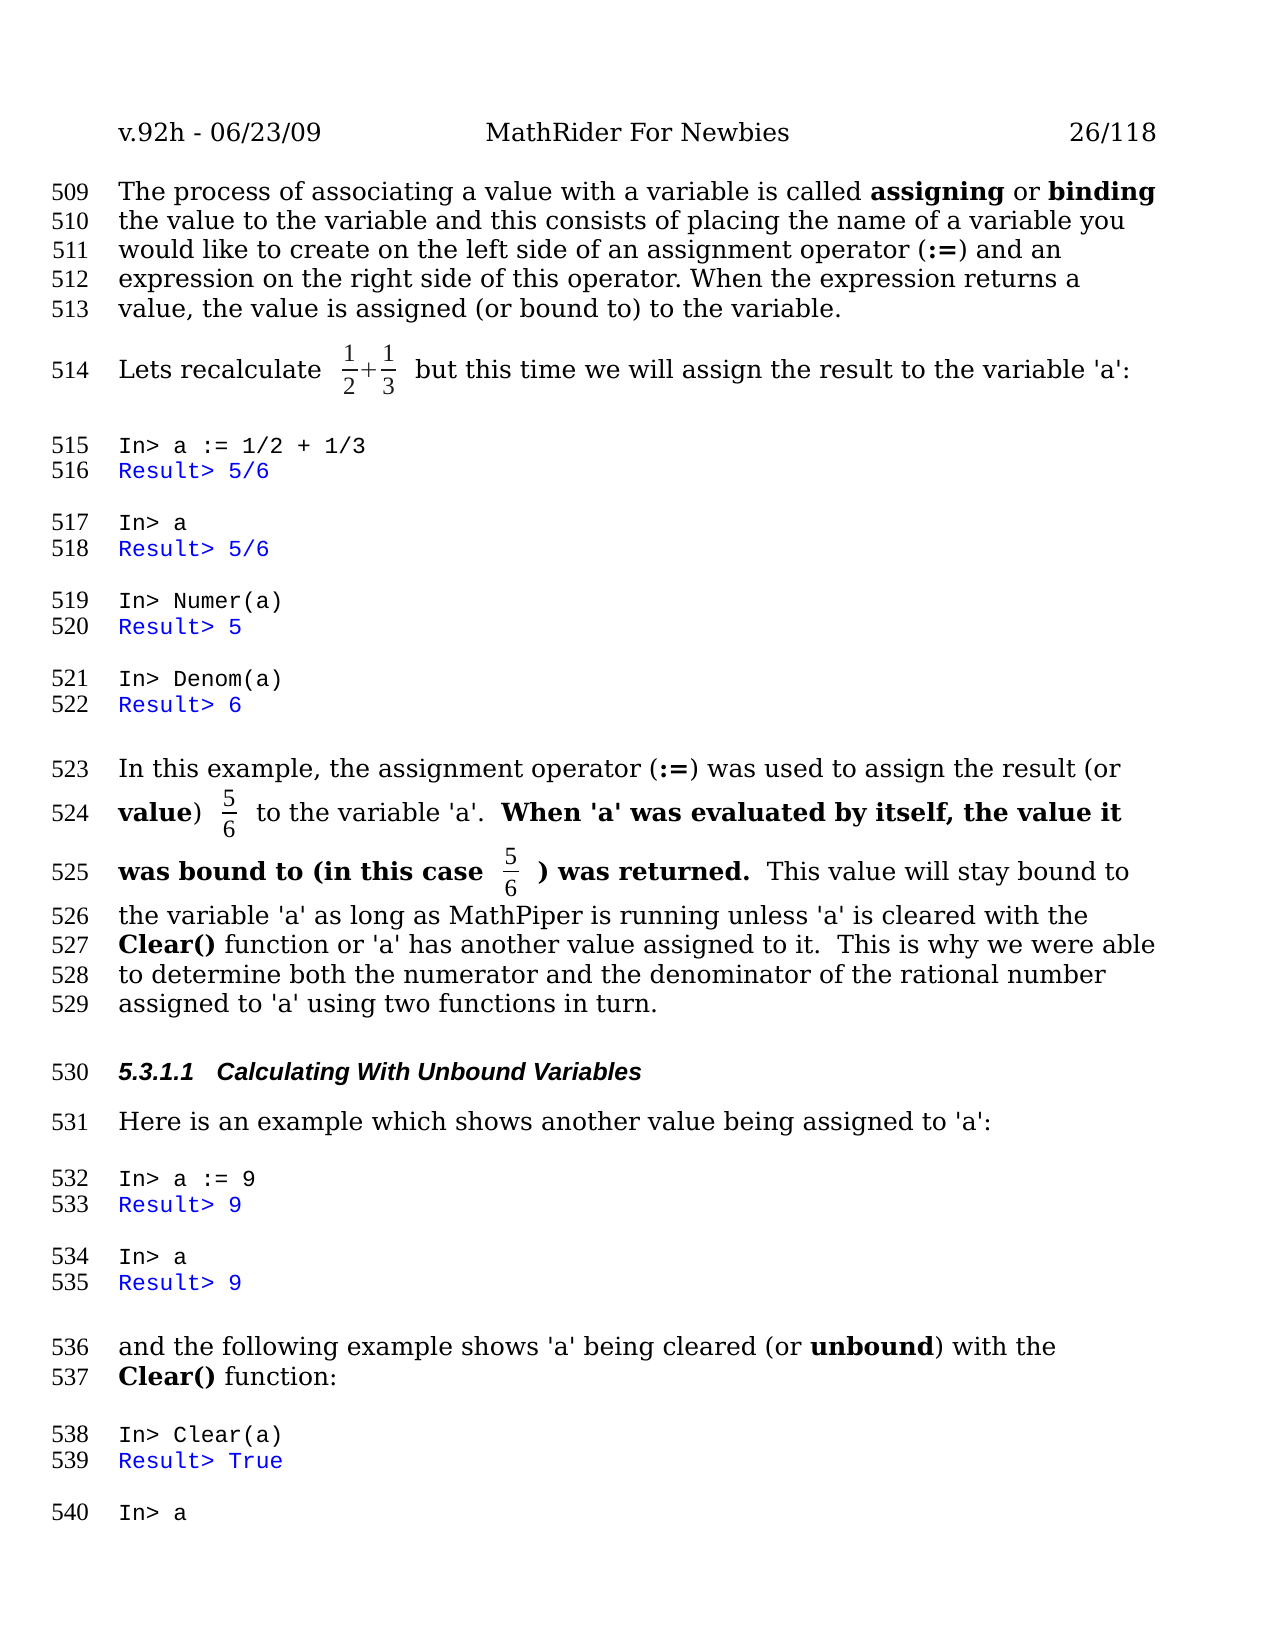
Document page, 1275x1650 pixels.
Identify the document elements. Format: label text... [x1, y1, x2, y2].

text In> a [118, 512, 1157, 538]
text Result> 5/6 [118, 460, 1157, 486]
text Result> 6 [118, 693, 1157, 719]
text In> Clear(a) [118, 1423, 1157, 1449]
text Result> 9 [118, 1194, 1157, 1220]
text Result> 5/6 [118, 538, 1157, 564]
text Here is an example which shows another value being assigned to 'a': [118, 1107, 1157, 1136]
text The process of associating a value with a variable is called assigning or binding the value to the variable and this consists of placing the name of a variable you would like to create on the left side of an assignment operator (:=) and an expression on the right side of this operator. When the expression returns a value, the value is assigned (or bound to) to the variable. [118, 177, 1157, 323]
subtitle Calculating With Unbound Variables [118, 1057, 1157, 1086]
text In> a [118, 1501, 1157, 1527]
text In> Denom(a) [118, 667, 1157, 693]
text and the following example shows 'a' being cleared (or unbound) with the Clear() function: [118, 1332, 1157, 1391]
text In> Numer(a) [118, 589, 1157, 616]
text In this example, the assignment operator (:=) was used to assign the result (or value)to the variable 'a'. When 'a' was evaluated by itself, the value it was bound to (in this case) was returned. This value will stay bound to the variable 'a' as long as MathPiper is running unless 'a' is cleared with the Clear() function or 'a' has another value assigned to it. This is why we were able to determine both the numerator and the denominator of the rational number assigned to 'a' using two functions in turn. [118, 754, 1157, 1018]
text Result> True [118, 1449, 1157, 1475]
text Result> 5 [118, 616, 1157, 641]
text In> a := 1/2 + 1/3 [118, 434, 1157, 460]
text Lets recalculatebut this time we will assign the result to the variable 'a': [118, 338, 1157, 402]
text In> a [118, 1246, 1157, 1272]
text In> a := 9 [118, 1168, 1157, 1194]
text Result> 9 [118, 1272, 1157, 1297]
